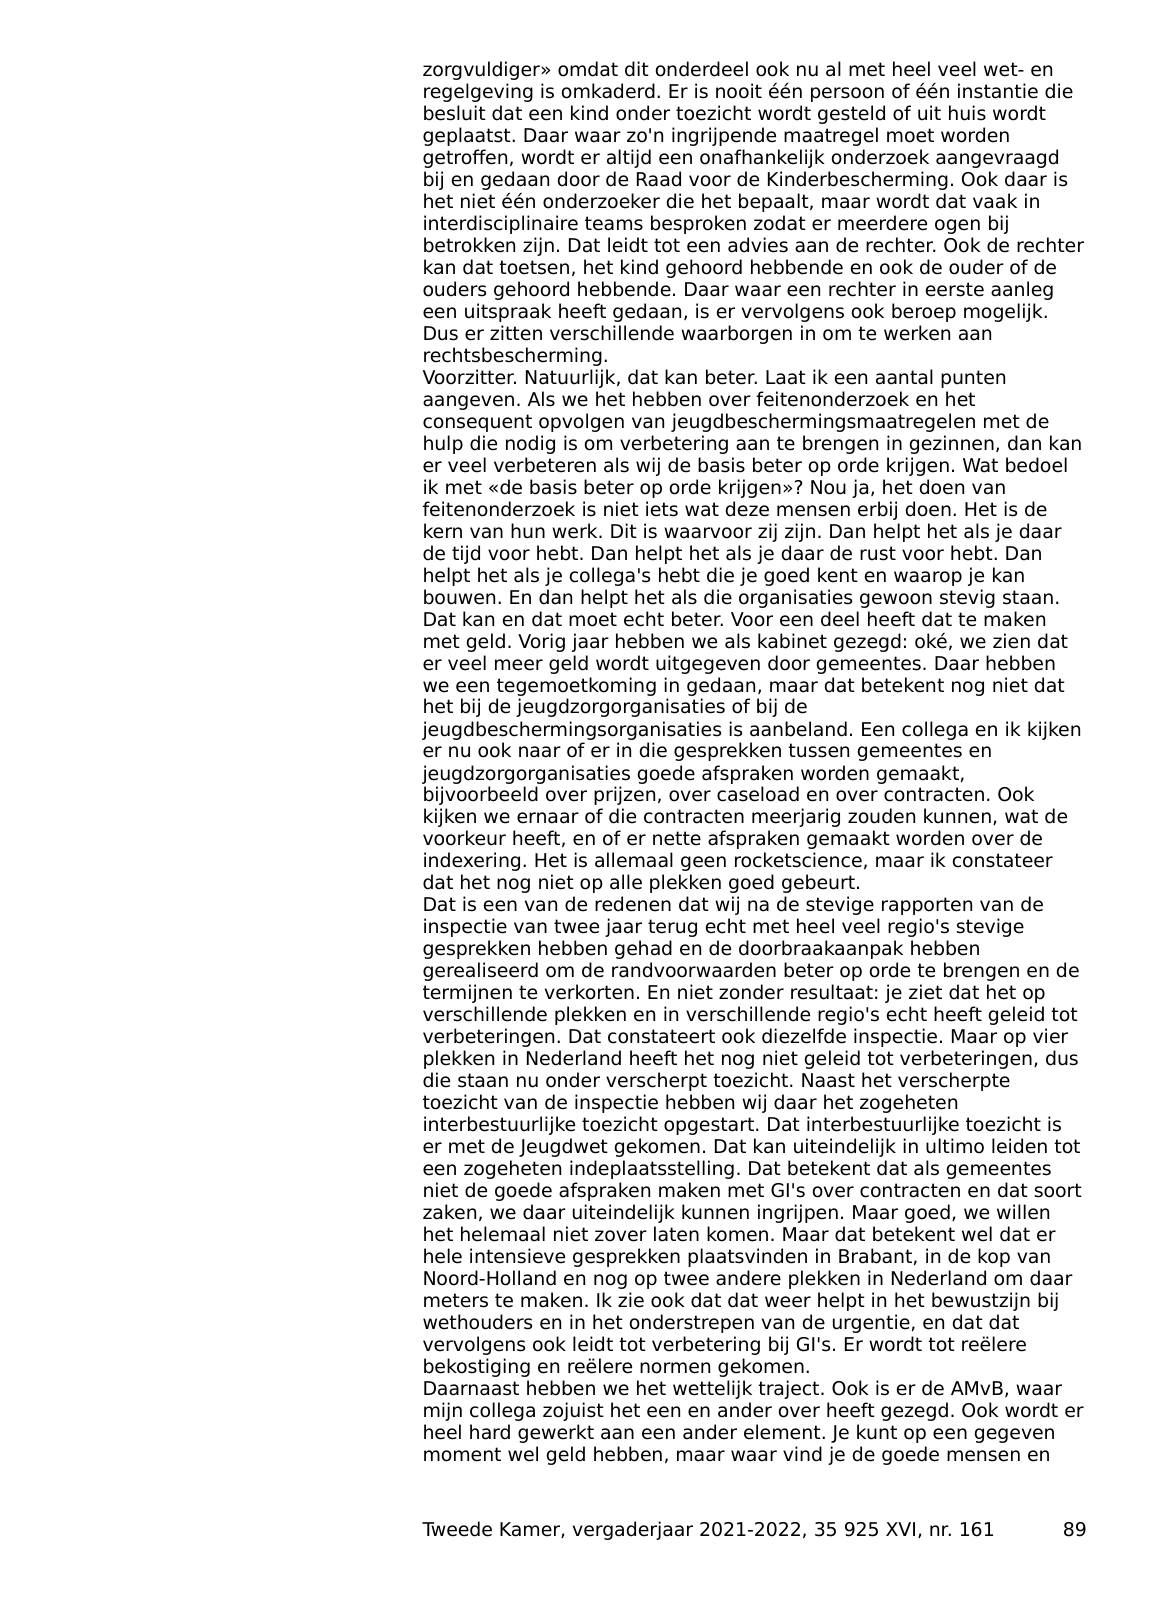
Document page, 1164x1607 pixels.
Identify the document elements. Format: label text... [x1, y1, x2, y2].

text Daarnaast hebben we het wettelijk traject. Ook is er de AMvB, waar mijn collega zojuist het een en ander over heeft gezegd. Ook wordt er heel hard gewerkt aan een ander element. Je kunt op een gegeven moment wel geld hebben, maar waar vind je de goede mensen en [422, 1378, 1087, 1466]
text zorgvuldiger» omdat dit onderdeel ook nu al met heel veel wet- en regelgeving is omkaderd. Er is nooit één persoon of één instantie die besluit dat een kind onder toezicht wordt gesteld of uit huis wordt geplaatst. Daar waar zo'n ingrijpende maatregel moet worden getroffen, wordt er altijd een onafhankelijk onderzoek aangevraagd bij en gedaan door de Raad voor de Kinderbescherming. Ook daar is het niet één onderzoeker die het bepaalt, maar wordt dat vaak in interdisciplinaire teams besproken zodat er meerdere ogen bij betrokken zijn. Dat leidt tot een advies aan de rechter. Ook de rechter kan dat toetsen, het kind gehoord hebbende en ook de ouder of de ouders gehoord hebbende. Daar waar een rechter in eerste aanleg een uitspraak heeft gedaan, is er vervolgens ook beroep mogelijk. Dus er zitten verschillende waarborgen in om te werken aan rechtsbescherming. [422, 59, 1087, 367]
text Voorzitter. Natuurlijk, dat kan beter. Laat ik een aantal punten aangeven. Als we het hebben over feitenonderzoek en het consequent opvolgen van jeugdbeschermingsmaatregelen met de hulp die nodig is om verbetering aan te brengen in gezinnen, dan kan er veel verbeteren als wij de basis beter op orde krijgen. Wat bedoel ik met «de basis beter op orde krijgen»? Nou ja, het doen van feitenonderzoek is niet iets wat deze mensen erbij doen. Het is de kern van hun werk. Dit is waarvoor zij zijn. Dan helpt het als je daar de tijd voor hebt. Dan helpt het als je daar de rust voor hebt. Dan helpt het als je collega's hebt die je goed kent en waarop je kan bouwen. En dan helpt het als die organisaties gewoon stevig staan. Dat kan en dat moet echt beter. Voor een deel heeft dat te maken met geld. Vorig jaar hebben we als kabinet gezegd: oké, we zien dat er veel meer geld wordt uitgegeven door gemeentes. Daar hebben we een tegemoetkoming in gedaan, maar dat betekent nog niet dat het bij de jeugdzorgorganisaties of bij de jeugdbeschermingsorganisaties is aanbeland. Een collega en ik kijken er nu ook naar of er in die gesprekken tussen gemeentes en jeugdzorgorganisaties goede afspraken worden gemaakt, bijvoorbeeld over prijzen, over caseload en over contracten. Ook kijken we ernaar of die contracten meerjarig zouden kunnen, wat de voorkeur heeft, en of er nette afspraken gemaakt worden over de indexering. Het is allemaal geen rocketscience, maar ik constateer dat het nog niet op alle plekken goed gebeurt. [422, 367, 1087, 894]
text Dat is een van de redenen dat wij na de stevige rapporten van de inspectie van twee jaar terug echt met heel veel regio's stevige gesprekken hebben gehad en de doorbraakaanpak hebben gerealiseerd om de randvoorwaarden beter op orde te brengen en de termijnen te verkorten. En niet zonder resultaat: je ziet dat het op verschillende plekken en in verschillende regio's echt heeft geleid tot verbeteringen. Dat constateert ook diezelfde inspectie. Maar op vier plekken in Nederland heeft het nog niet geleid tot verbeteringen, dus die staan nu onder verscherpt toezicht. Naast het verscherpte toezicht van de inspectie hebben wij daar het zogeheten interbestuurlijke toezicht opgestart. Dat interbestuurlijke toezicht is er met de Jeugdwet gekomen. Dat kan uiteindelijk in ultimo leiden tot een zogeheten indeplaatsstelling. Dat betekent dat als gemeentes niet de goede afspraken maken met GI's over contracten en dat soort zaken, we daar uiteindelijk kunnen ingrijpen. Maar goed, we willen het helemaal niet zover laten komen. Maar dat betekent wel dat er hele intensieve gesprekken plaatsvinden in Brabant, in de kop van Noord-Holland en nog op twee andere plekken in Nederland om daar meters te maken. Ik zie ook dat dat weer helpt in het bewustzijn bij wethouders en in het onderstrepen van de urgentie, en dat dat vervolgens ook leidt tot verbetering bij GI's. Er wordt tot reëlere bekostiging en reëlere normen gekomen. [422, 894, 1087, 1378]
